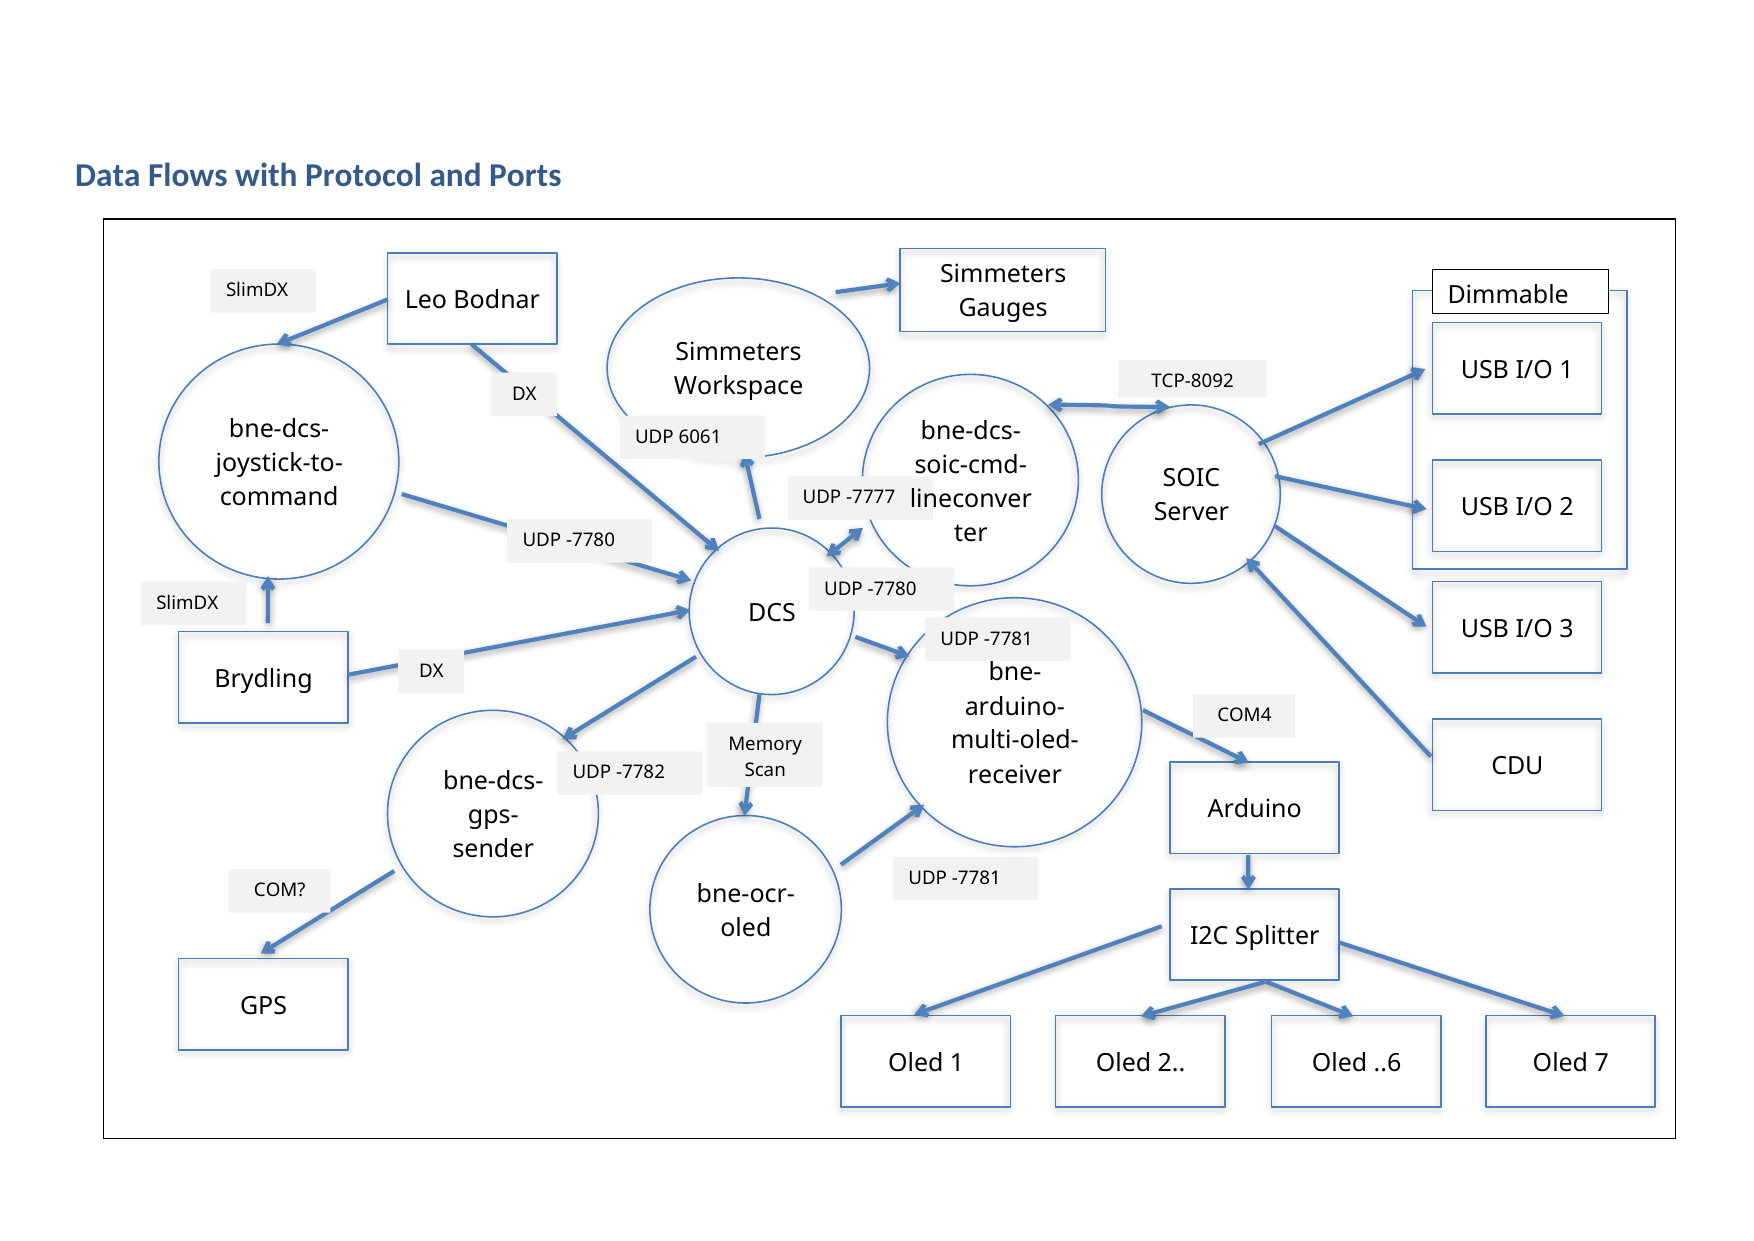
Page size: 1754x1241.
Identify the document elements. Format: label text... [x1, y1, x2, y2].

text Oled 2.. [1071, 1044, 1210, 1078]
text UDP -7782 [572, 759, 688, 784]
text UDP -7781 [908, 864, 1023, 890]
text UDP -7780 [824, 575, 939, 600]
text UDP -7777 [802, 484, 909, 509]
text USB I/O 1 [1447, 351, 1587, 386]
text COM? [243, 877, 316, 902]
text Simmeters [915, 256, 1091, 290]
text Simmeters [661, 334, 816, 368]
text USB I/O 3 [1447, 610, 1587, 644]
text Arduino [1185, 791, 1324, 825]
text DCS [728, 594, 815, 628]
text COM4 [1208, 702, 1280, 727]
text Gauges [915, 290, 1091, 324]
text Workspace [661, 368, 816, 402]
text Memory Scan [722, 730, 808, 779]
text SlimDX [156, 589, 231, 615]
text Leo Bodnar [402, 282, 542, 316]
subtitle Data Flows with Protocol and Ports [75, 154, 1679, 194]
text Dimmable [1447, 277, 1594, 307]
text USB I/O 2 [1447, 489, 1587, 523]
text Oled 1 [856, 1044, 996, 1078]
text SlimDX [226, 277, 301, 302]
text Server [1143, 494, 1239, 528]
text UDP 6061 [635, 423, 750, 448]
text bne-dcs-gps-sender [433, 762, 553, 865]
text Oled ..6 [1287, 1044, 1426, 1078]
text CDU [1447, 748, 1587, 782]
text bne-ocr-oled [693, 875, 798, 943]
text bne-dcs-joystick-to-command [209, 411, 349, 513]
text TCP-8092 [1133, 368, 1252, 390]
text DX [506, 380, 542, 406]
text GPS [193, 987, 333, 1021]
text bne-dcs-soic-cmd-lineconverter [909, 413, 1032, 547]
text bne-arduino-multi-oled-receiver [940, 654, 1090, 790]
text Brydling [193, 660, 333, 694]
text UDP -7780 [522, 527, 638, 552]
text UDP -7781 [940, 625, 1056, 650]
text SOIC [1143, 460, 1239, 494]
text Oled 7 [1501, 1044, 1640, 1078]
text I2C Splitter [1185, 918, 1324, 952]
text DX [413, 657, 449, 682]
